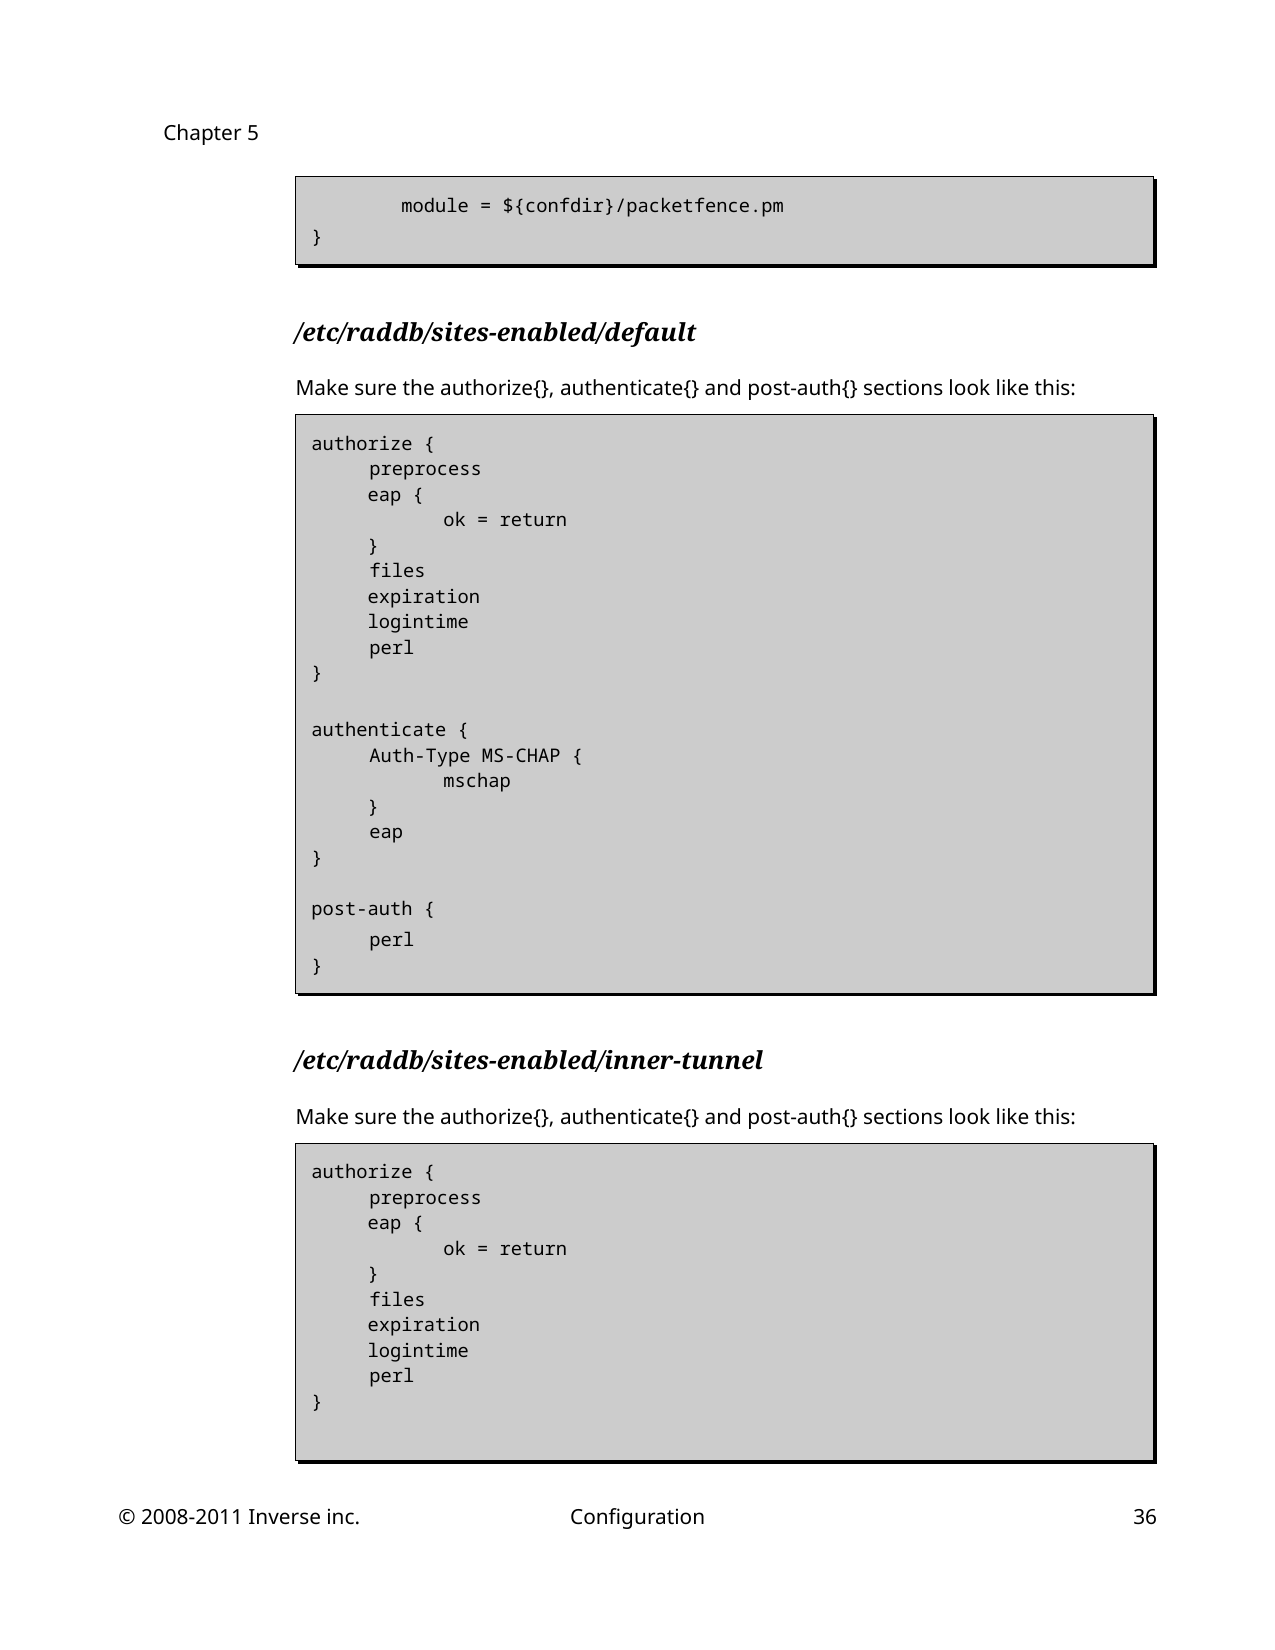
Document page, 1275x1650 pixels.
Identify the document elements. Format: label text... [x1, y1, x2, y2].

text authenticate { Auth-Type MS-CHAP { mschap } eap } post-auth { [296, 675, 1153, 911]
text authorize { preprocess eap { ok = return } files expiration logintime perl } [296, 415, 1153, 675]
text Make sure the authorize{}, authenticate{} and post-auth{} sections look like this: [295, 373, 1157, 401]
text module = ${confdir}/packetfence.pm [296, 177, 1153, 207]
text [296, 1404, 1153, 1460]
subtitle /etc/raddb/sites-enabled/default [257, 314, 1157, 348]
text perl } [296, 911, 1153, 993]
text Make sure the authorize{}, authenticate{} and post-auth{} sections look like this: [295, 1102, 1157, 1130]
text } [296, 207, 1153, 264]
subtitle /etc/raddb/sites-enabled/inner-tunnel [257, 1043, 1157, 1077]
text authorize { preprocess eap { ok = return } files expiration logintime perl } [296, 1144, 1153, 1404]
